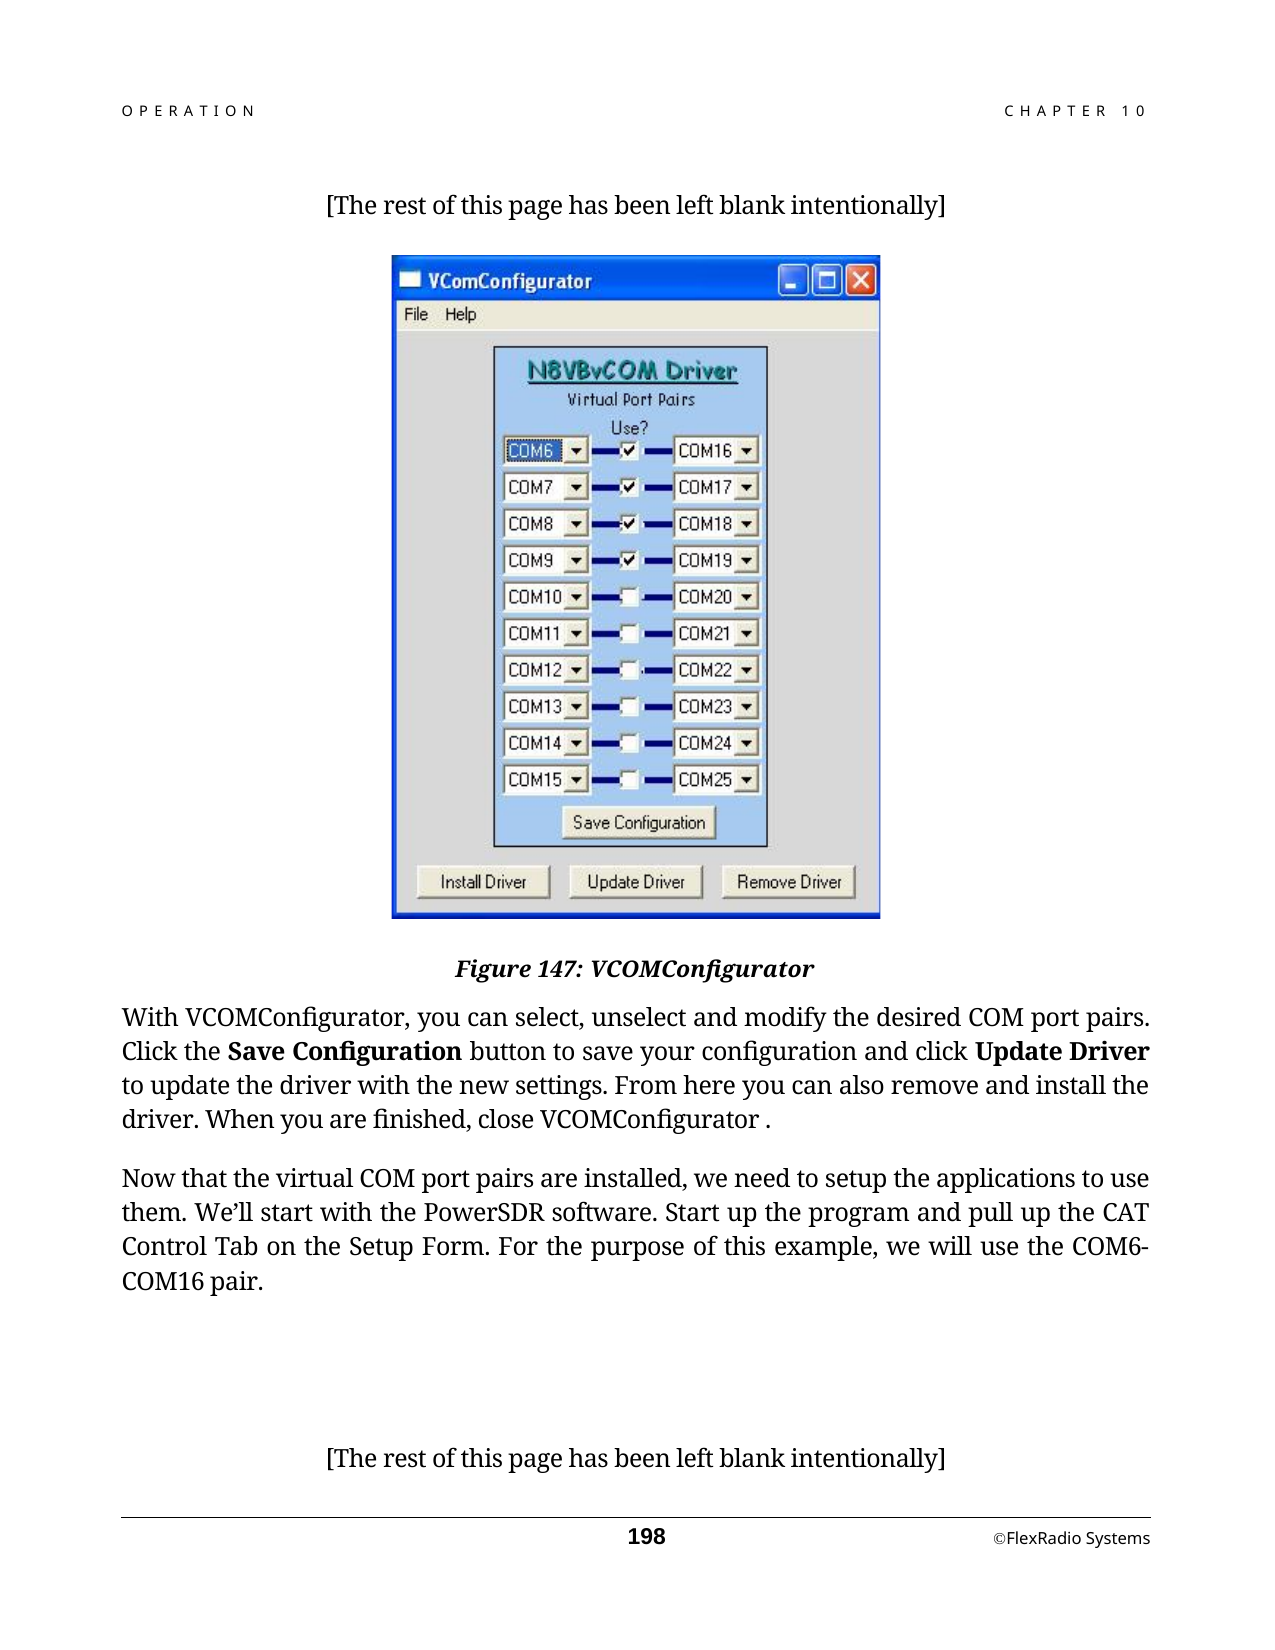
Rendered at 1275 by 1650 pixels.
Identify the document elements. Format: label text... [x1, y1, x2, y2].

text With VCOMConfigurator, you can select, unselect and modify the desired COM port pairs. Click the Save Configuration button to save your configuration and click Update Driver to update the driver with the new settings. From here you can also remove and install the driver. When you are finished, close VCOMConfigurator . [121, 1000, 1151, 1136]
text [The rest of this page has been left blank intentionally] [121, 187, 1151, 222]
text Now that the virtual COM port pairs are installed, we need to setup the applications to use them. We’ll start with the PowerSDR software. Start up the program and pull up the CAT Control Tab on the Setup Form. For the purpose of this example, we will use the COM6-COM16 pair. [121, 1161, 1151, 1297]
text Figure 147: VCOMConfigurator [121, 953, 1151, 984]
picture [391, 255, 881, 919]
text [The rest of this page has been left blank intentionally] [121, 1440, 1151, 1474]
